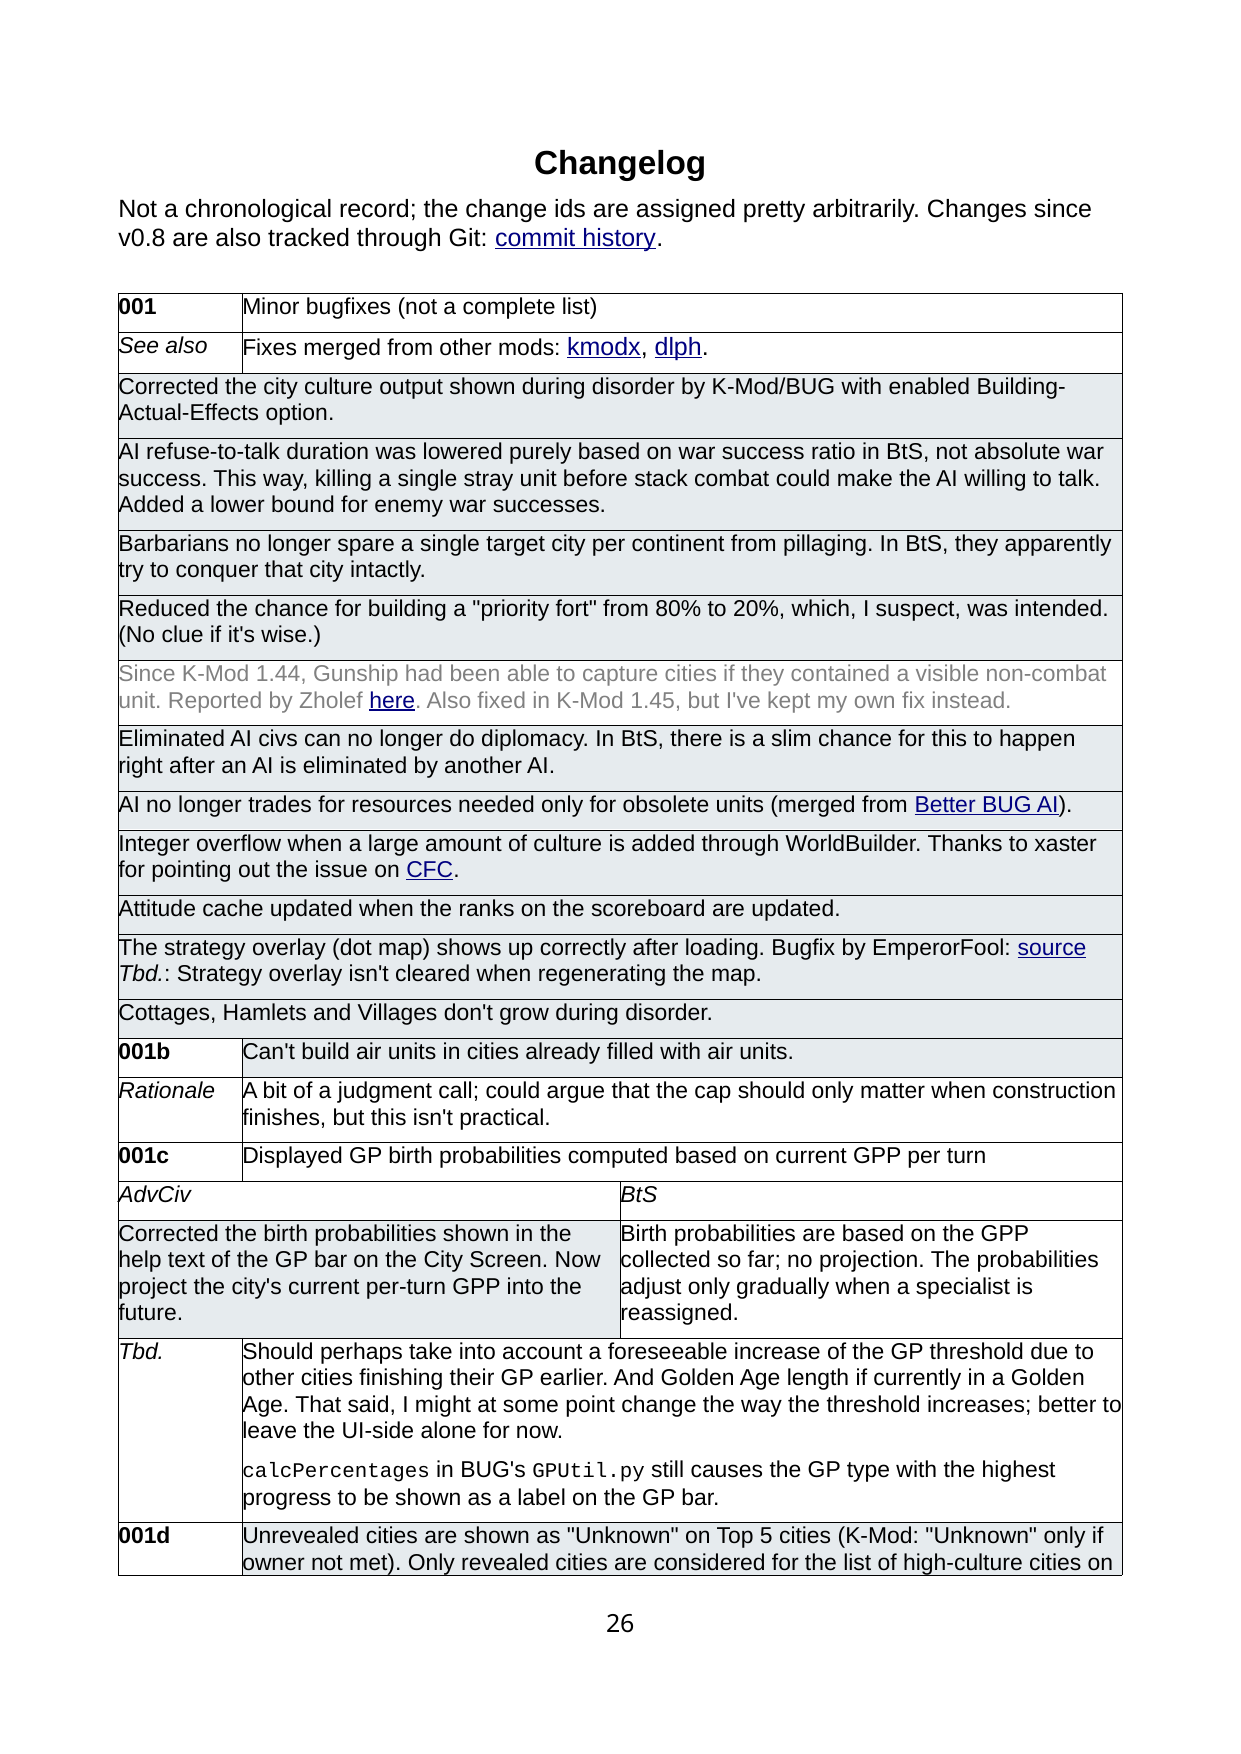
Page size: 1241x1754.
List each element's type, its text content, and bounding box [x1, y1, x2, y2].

table_cell Corrected the city culture output shown during disorder by K-Mod/BUG with enabled Building-Actual-Effects option. [119, 374, 1122, 438]
table_cell Tbd. [119, 1339, 242, 1522]
table_cell Unrevealed cities are shown as "Unknown" on Top 5 cities (K-Mod: "Unknown" only if owner not met). Only revealed cities are considered for the list of high-culture cities on [243, 1523, 1122, 1575]
table_cell AdvCiv [119, 1182, 620, 1220]
subtitle Changelog [118, 143, 1122, 182]
table_cell Integer overflow when a large amount of culture is added through WorldBuilder. Thanks to xaster for pointing out the issue on CFC. [119, 831, 1122, 895]
table_cell A bit of a judgment call; could argue that the cap should only matter when construction finishes, but this isn't practical. [243, 1078, 1122, 1142]
table_cell See also [119, 333, 242, 373]
table_header Minor bugfixes (not a complete list) [243, 294, 1122, 332]
table_cell The strategy overlay (dot map) shows up correctly after loading. Bugfix by EmperorFool: source Tbd.: Strategy overlay isn't cleared when regenerating the map. [119, 935, 1122, 999]
table_cell Should perhaps take into account a foreseeable increase of the GP threshold due to other cities finishing their GP earlier. And Golden Age length if currently in a Golden Age. That said, I might at some point change the way the threshold increases; better to leave the UI-side alone for now. calcPercentages in BUG's GPUtil.py still causes the GP type with the highest progress to be shown as a label on the GP bar. [243, 1339, 1122, 1522]
table_header 001 [119, 294, 242, 332]
table_cell BtS [621, 1182, 1122, 1220]
table_cell Cottages, Hamlets and Villages don't grow during disorder. [119, 1000, 1122, 1038]
table_cell Birth probabilities are based on the GPP collected so far; no projection. The probabilities adjust only gradually when a specialist is reassigned. [621, 1221, 1122, 1338]
table_cell Can't build air units in cities already filled with air units. [243, 1039, 1122, 1077]
table_cell Since K-Mod 1.44, Gunship had been able to capture cities if they contained a visible non-combat unit. Reported by Zholef here. Also fixed in K-Mod 1.45, but I've kept my own fix instead. [119, 661, 1122, 725]
table_cell Rationale [119, 1078, 242, 1142]
table_cell Fixes merged from other mods: kmodx, dlph. [243, 333, 1122, 373]
table_cell Corrected the birth probabilities shown in the help text of the GP bar on the City Screen. Now project the city's current per-turn GPP into the future. [119, 1221, 620, 1338]
table_cell Eliminated AI civs can no longer do diplomacy. In BtS, there is a slim chance for this to happen right after an AI is eliminated by another AI. [119, 726, 1122, 791]
table_cell 001b [119, 1039, 242, 1077]
table_cell 001d [119, 1523, 242, 1575]
table_cell AI refuse-to-talk duration was lowered purely based on war success ratio in BtS, not absolute war success. This way, killing a single stray unit before stack combat could make the AI willing to talk. Added a lower bound for enemy war successes. [119, 439, 1122, 530]
table_cell Attitude cache updated when the ranks on the scoreboard are updated. [119, 896, 1122, 934]
table_cell AI no longer trades for resources needed only for obsolete units (merged from Better BUG AI). [119, 792, 1122, 829]
table_cell Barbarians no longer spare a single target city per continent from pillaging. In BtS, they apparently try to conquer that city intactly. [119, 531, 1122, 595]
table_cell Displayed GP birth probabilities computed based on current GPP per turn [243, 1143, 1122, 1181]
text Not a chronological record; the change ids are assigned pretty arbitrarily. Changes since v0.8 are also tracked through Git: commit history. [118, 194, 1122, 280]
table_cell 001c [119, 1143, 242, 1181]
table_cell Reduced the chance for building a "priority fort" from 80% to 20%, which, I suspect, was intended. (No clue if it's wise.) [119, 596, 1122, 660]
